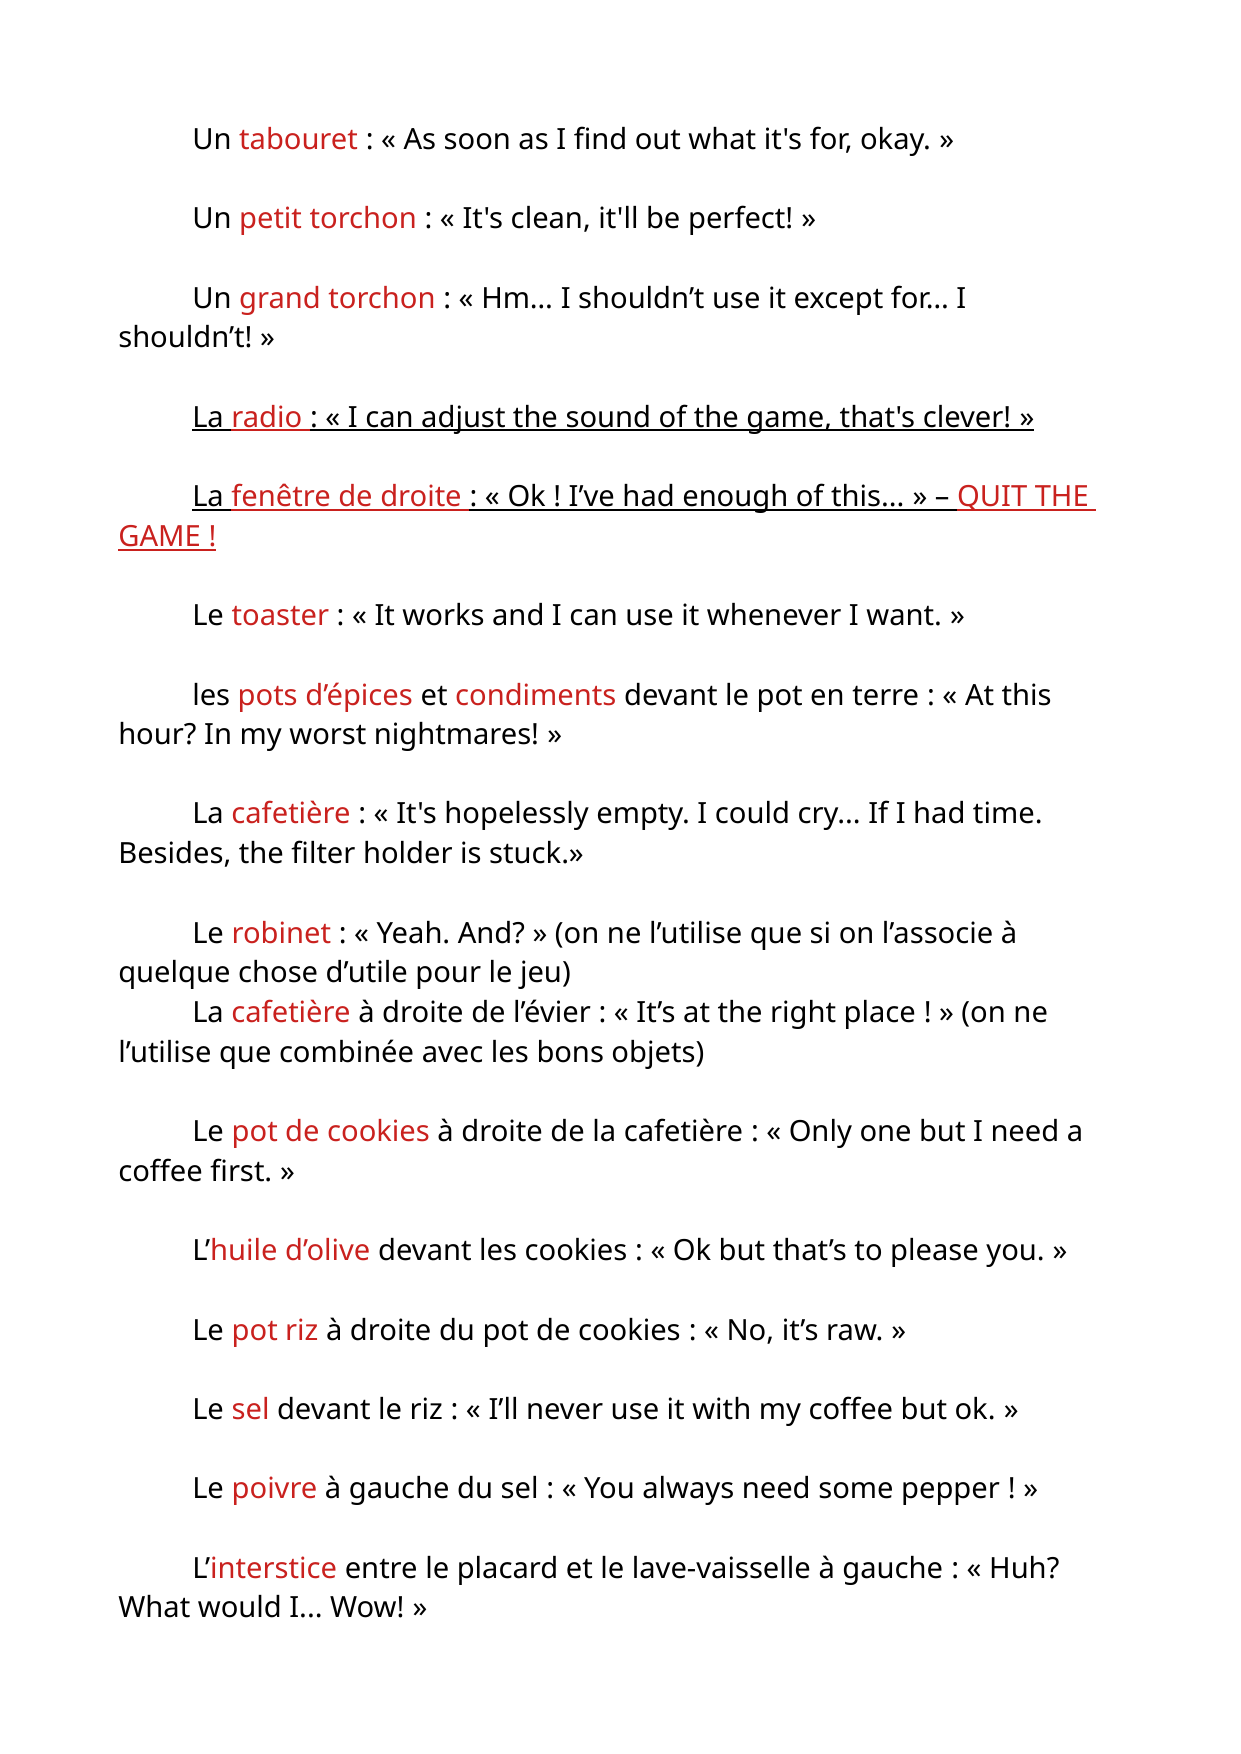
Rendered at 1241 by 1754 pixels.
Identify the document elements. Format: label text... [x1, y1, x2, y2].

text Le poivre à gauche du sel : « You always need some pepper ! » [118, 1467, 1122, 1507]
text La fenêtre de droite : « Ok ! I’ve had enough of this... » – QUIT THE GAME ! [118, 475, 1122, 555]
text Un tabouret : « As soon as I find out what it's for, okay. » [118, 118, 1122, 158]
text Le toaster : « It works and I can use it whenever I want. » [118, 594, 1122, 634]
text La cafetière : « It's hopelessly empty. I could cry... If I had time. Besides, the filter holder is stuck.» [118, 793, 1122, 872]
text Le pot riz à droite du pot de cookies : « No, it’s raw. » [118, 1309, 1122, 1348]
text Le robinet : « Yeah. And? » (on ne l’utilise que si on l’associe à quelque chose d’utile pour le jeu) [118, 912, 1122, 991]
text L’interstice entre le placard et le lave-vaisselle à gauche : « Huh? What would I... Wow! » [118, 1547, 1122, 1626]
text les pots d’épices et condiments devant le pot en terre : « At this hour? In my worst nightmares! » [118, 674, 1122, 753]
text La radio : « I can adjust the sound of the game, that's clever! » [118, 396, 1122, 436]
text Le sel devant le riz : « I’ll never use it with my coffee but ok. » [118, 1388, 1122, 1428]
text Le pot de cookies à droite de la cafetière : « Only one but I need a coffee first. » [118, 1110, 1122, 1190]
text L’huile d’olive devant les cookies : « Ok but that’s to please you. » [118, 1229, 1122, 1269]
text Un petit torchon : « It's clean, it'll be perfect! » [118, 197, 1122, 237]
text Un grand torchon : « Hm… I shouldn’t use it except for… I shouldn’t! » [118, 277, 1122, 356]
text La cafetière à droite de l’évier : « It’s at the right place ! » (on ne l’utilise que combinée avec les bons objets) [118, 991, 1122, 1071]
